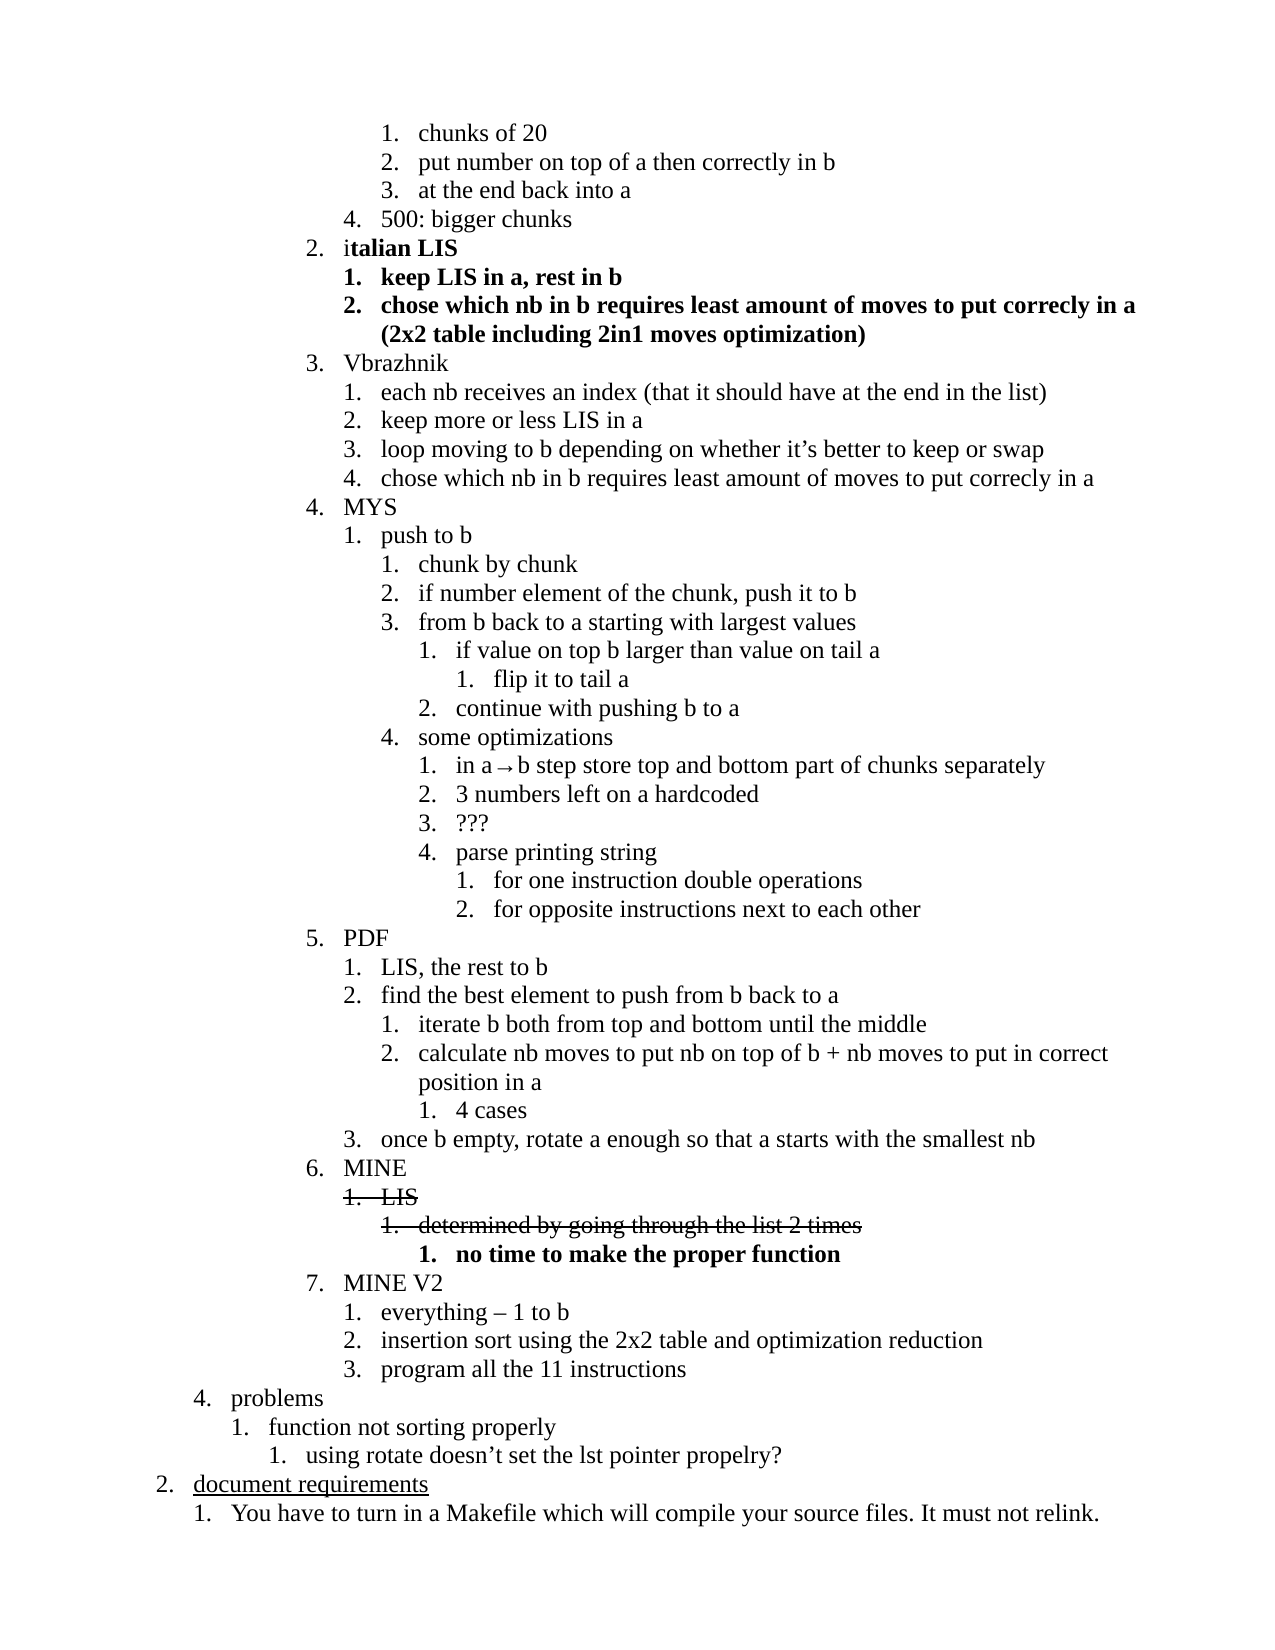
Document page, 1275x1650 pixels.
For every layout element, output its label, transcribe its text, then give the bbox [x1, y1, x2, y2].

list keep more or less LIS in a [343, 406, 1157, 434]
list ??? [418, 808, 1157, 837]
list LIS [343, 1182, 1157, 1211]
list Vbrazhnik [306, 348, 1157, 377]
list LIS, the rest to b [343, 952, 1157, 981]
list chose which nb in b requires least amount of moves to put correcly in a [343, 463, 1157, 492]
list some optimizations [381, 722, 1157, 751]
list in a→b step store top and bottom part of chunks separately [418, 751, 1157, 779]
list no time to make the proper function [418, 1239, 1157, 1268]
list chunk by chunk [381, 549, 1157, 578]
list find the best element to push from b back to a [343, 981, 1157, 1009]
list 3 numbers left on a hardcoded [418, 779, 1157, 808]
list loop moving to b depending on whether it’s better to keep or swap [343, 434, 1157, 463]
list chunks of 20 [381, 118, 1157, 147]
list push to b [343, 521, 1157, 549]
list MYS [306, 492, 1157, 521]
list each nb receives an index (that it should have at the end in the list) [343, 377, 1157, 406]
list 4 cases [418, 1096, 1157, 1124]
list 500: bigger chunks [343, 204, 1157, 233]
list chose which nb in b requires least amount of moves to put correcly in a (2x2 table including 2in1 moves optimization) [343, 291, 1157, 348]
list insertion sort using the 2x2 table and optimization reduction [343, 1326, 1157, 1354]
list continue with pushing b to a [418, 693, 1157, 722]
list MINE V2 [306, 1268, 1157, 1297]
list You have to turn in a Makefile which will compile your source files. It must not relink. [193, 1498, 1157, 1527]
list function not sorting properly [231, 1412, 1157, 1441]
list program all the 11 instructions [343, 1354, 1157, 1383]
list document requirements [156, 1469, 1157, 1498]
list using rotate doesn’t set the lst pointer propelry? [268, 1441, 1157, 1469]
list for one instruction double operations [456, 866, 1157, 894]
list iterate b both from top and bottom until the middle [381, 1009, 1157, 1038]
list for opposite instructions next to each other [456, 894, 1157, 923]
list MINE [306, 1153, 1157, 1182]
list PDF [306, 923, 1157, 952]
list if number element of the chunk, push it to b [381, 578, 1157, 607]
list calculate nb moves to put nb on top of b + nb moves to put in correct position in a [381, 1038, 1157, 1096]
list everything – 1 to b [343, 1297, 1157, 1326]
list flip it to tail a [456, 664, 1157, 693]
list from b back to a starting with largest values [381, 607, 1157, 636]
list parse printing string [418, 837, 1157, 866]
list at the end back into a [381, 176, 1157, 204]
list problems [193, 1383, 1157, 1412]
list put number on top of a then correctly in b [381, 147, 1157, 176]
list keep LIS in a, rest in b [343, 262, 1157, 291]
list italian LIS [306, 233, 1157, 262]
list once b empty, rotate a enough so that a starts with the smallest nb [343, 1124, 1157, 1153]
list determined by going through the list 2 times [381, 1211, 1157, 1239]
list if value on top b larger than value on tail a [418, 636, 1157, 664]
